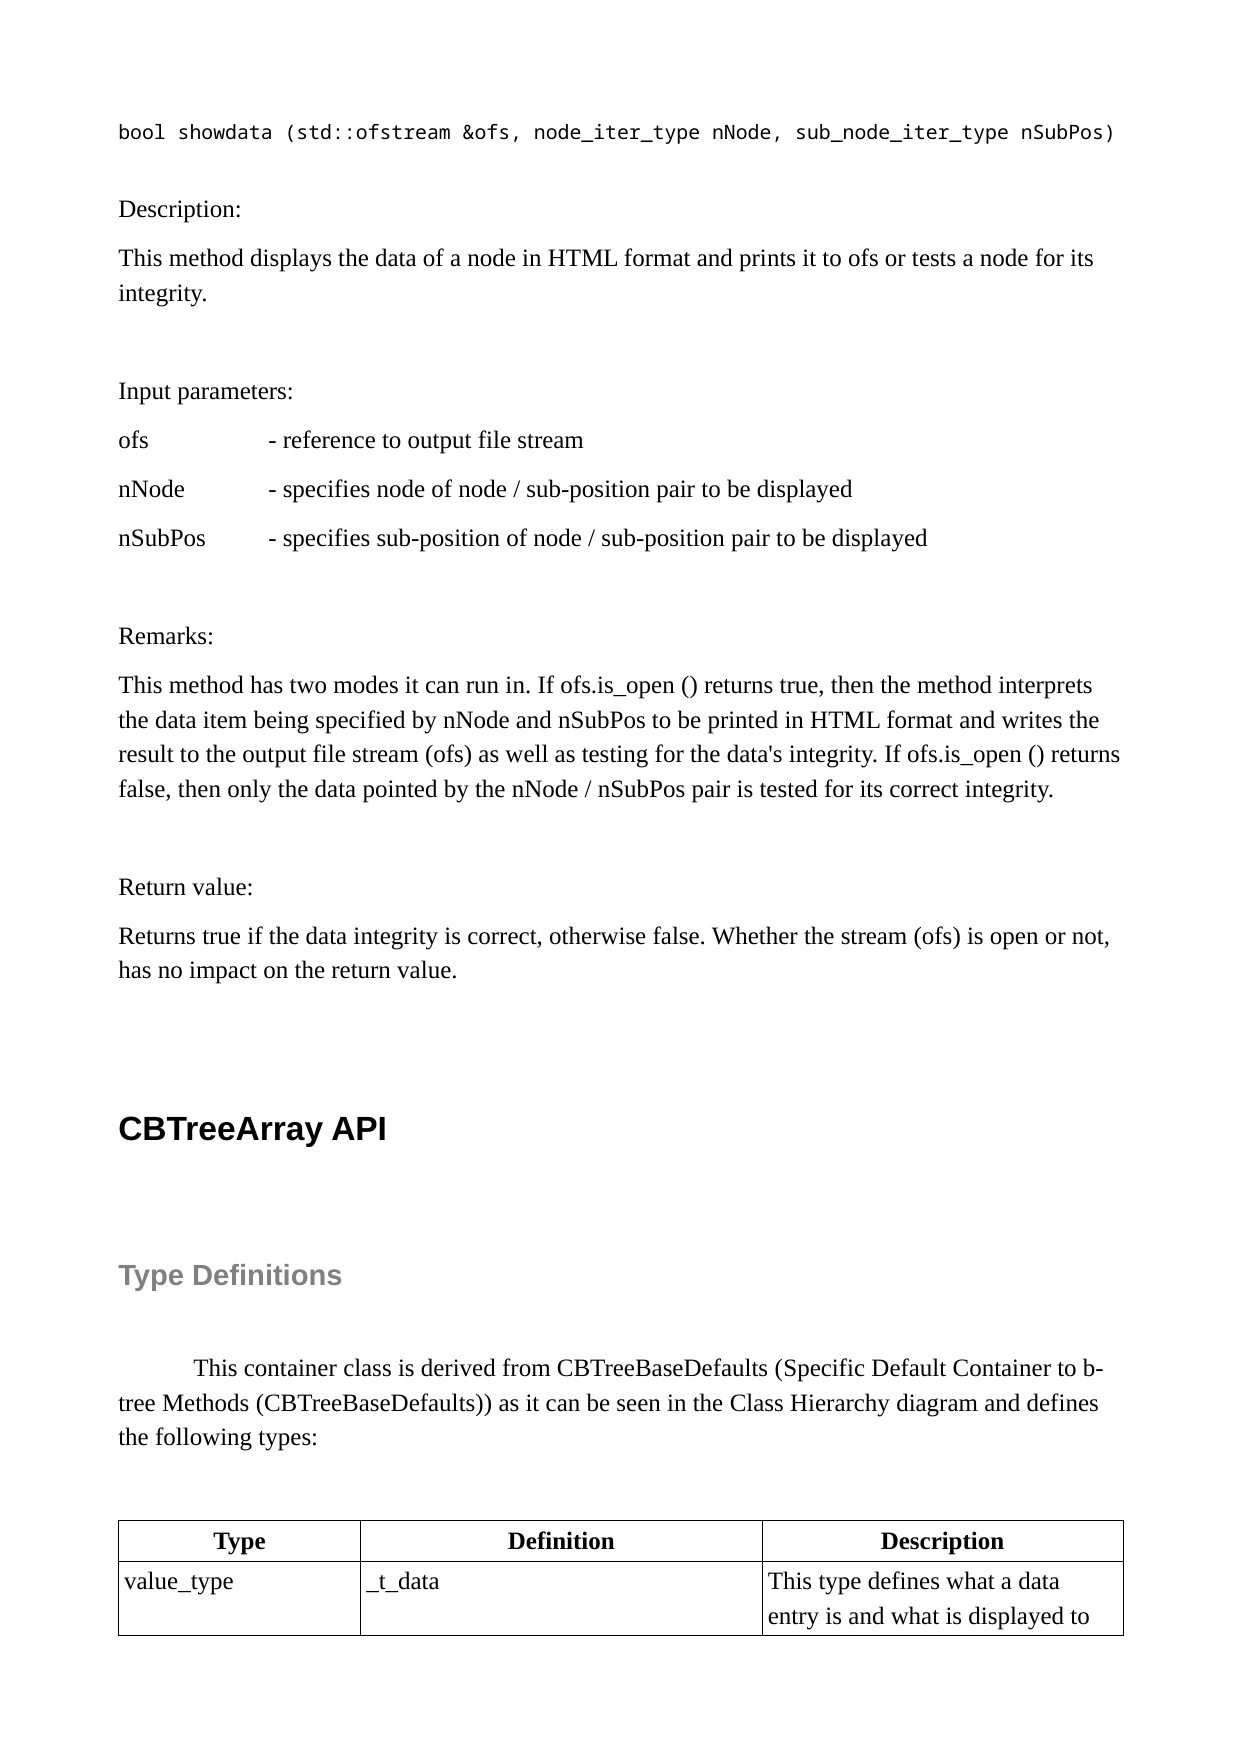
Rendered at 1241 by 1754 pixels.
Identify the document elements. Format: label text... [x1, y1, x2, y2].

subtitle Type Definitions [118, 1258, 1122, 1292]
text Input parameters: [118, 376, 1122, 404]
text bool showdata (std::ofstream &ofs, node_iter_type nNode, sub_node_iter_type nSubPos) [118, 118, 1122, 145]
table_header Definition [361, 1521, 762, 1561]
text Description: [118, 194, 1122, 223]
text Remarks: [118, 621, 1122, 650]
table_cell value_type [119, 1562, 360, 1635]
text Returns true if the data integrity is correct, otherwise false. Whether the stream (ofs) is open or not, has no impact on the return value. [118, 921, 1122, 984]
table_cell _t_data [361, 1562, 762, 1635]
text nNode - specifies node of node / sub-position pair to be displayed [118, 474, 1122, 503]
text This method has two modes it can run in. If ofs.is_open () returns true, then the method interprets the data item being specified by nNode and nSubPos to be printed in HTML format and writes the result to the output file stream (ofs) as well as testing for the data's integrity. If ofs.is_open () returns false, then only the data pointed by the nNode / nSubPos pair is tested for its correct integrity. [118, 670, 1122, 802]
text This container class is derived from CBTreeBaseDefaults (Specific Default Container to b-tree Methods (CBTreeBaseDefaults)) as it can be seen in the Class Hierarchy diagram and defines the following types: [118, 1353, 1122, 1451]
text nSubPos - specifies sub-position of node / sub-position pair to be displayed [118, 523, 1122, 552]
subtitle CBTreeArray API [118, 1109, 1122, 1147]
text This method displays the data of a node in HTML format and prints it to ofs or tests a node for its integrity. [118, 243, 1122, 306]
text ofs - reference to output file stream [118, 425, 1122, 454]
table_header Description [763, 1521, 1123, 1561]
table_header Type [119, 1521, 360, 1561]
text Return value: [118, 872, 1122, 901]
table_cell This type defines what a data entry is and what is displayed to [763, 1562, 1123, 1635]
